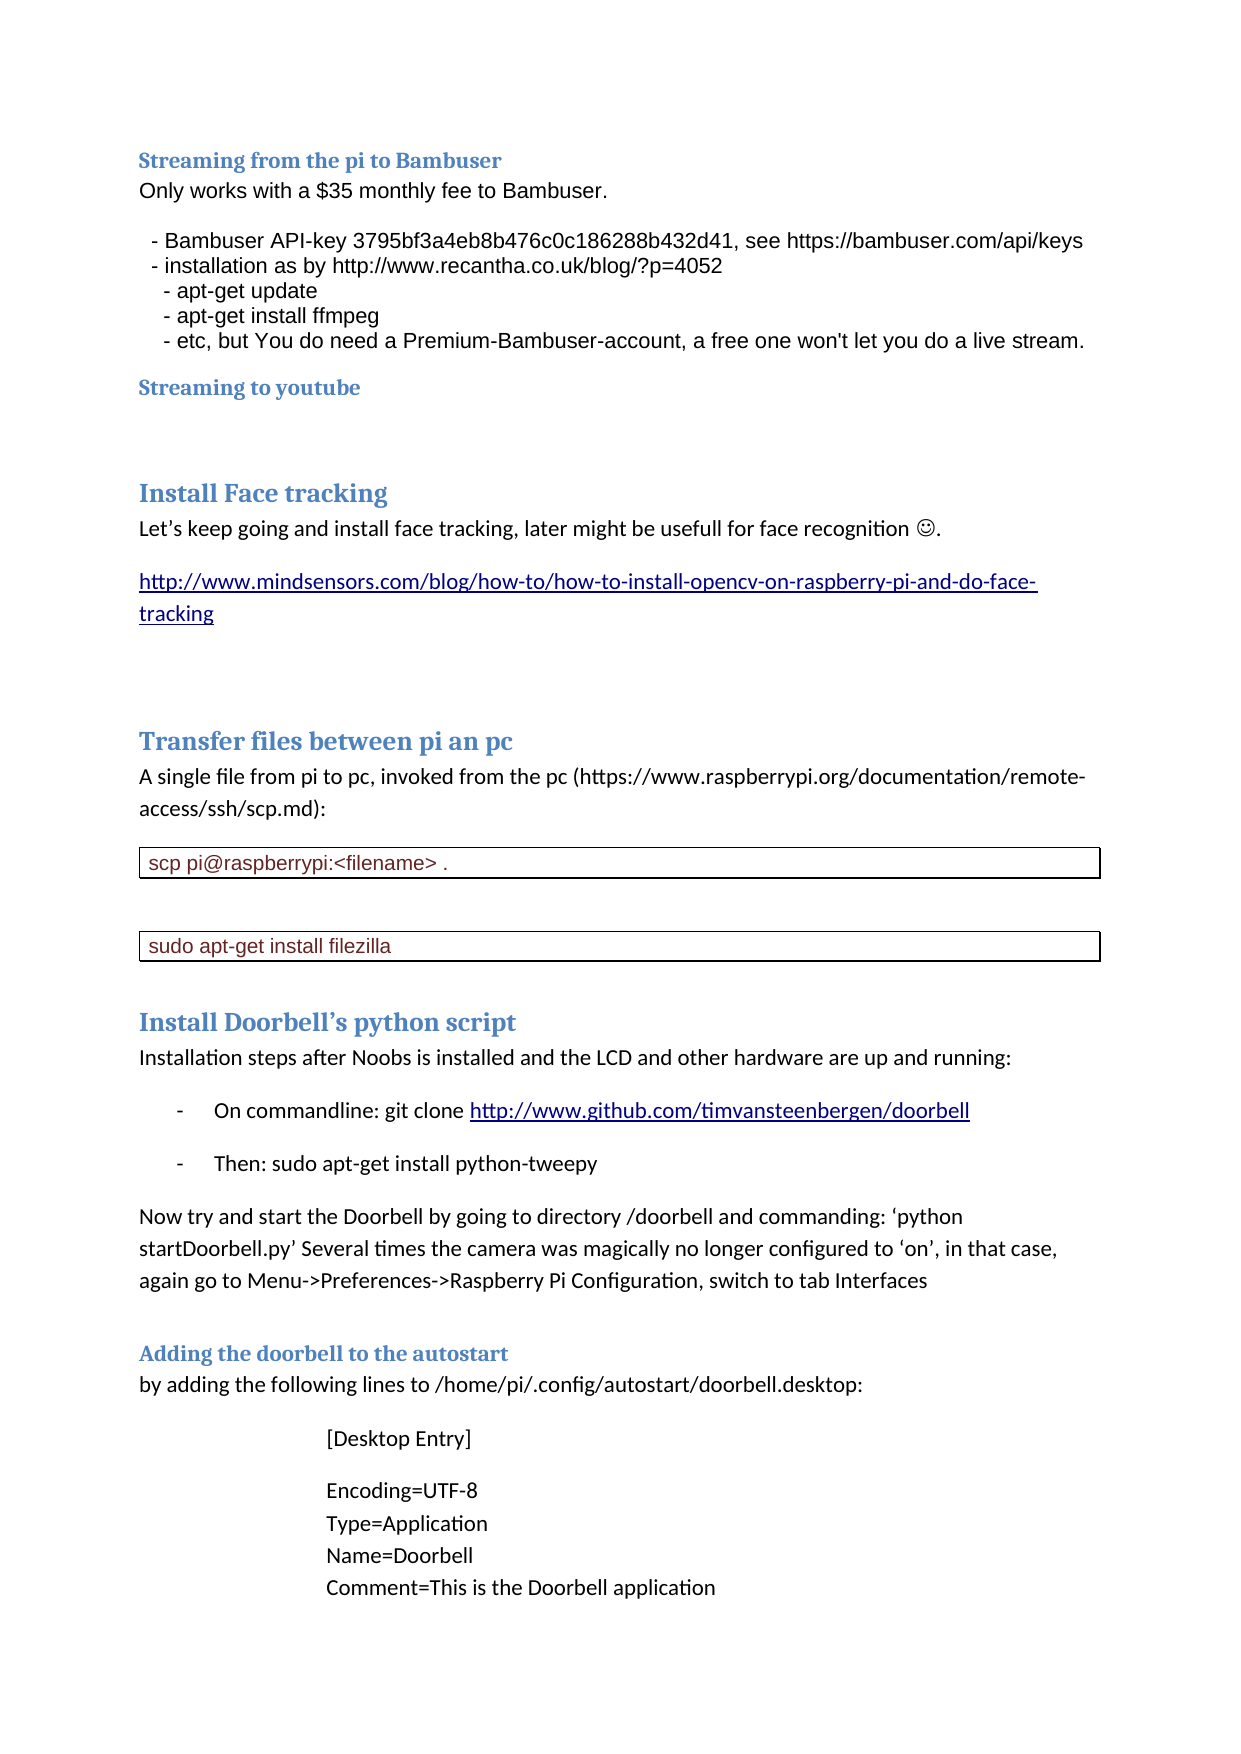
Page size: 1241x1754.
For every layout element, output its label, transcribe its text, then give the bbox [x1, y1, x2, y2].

text Name=Doorbell [326, 1541, 1101, 1569]
subtitle Install Doorbell’s python script [139, 1007, 1101, 1038]
subtitle Streaming from the pi to Bambuser [139, 148, 1101, 174]
text - Bambuser API-key 3795bf3a4eb8b476c0c186288b432d41, see https://bambuser.com/api/keys [139, 228, 1101, 253]
subtitle Install Face tracking [139, 478, 1101, 510]
text sudo apt-get install filezilla [140, 932, 1099, 960]
subtitle Streaming to youtube [139, 374, 1101, 401]
text - installation as by http://www.recantha.co.uk/blog/?p=4052 [139, 253, 1101, 278]
text Let’s keep going and install face tracking, later might be usefull for face recognition . [139, 514, 1101, 542]
subtitle Transfer files between pi an pc [139, 726, 1101, 757]
text Now try and start the Doorbell by going to directory /doorbell and commanding: ‘python startDoorbell.py’ Several times the camera was magically no longer configured to ‘on’, in that case, again go to Menu->Preferences->Raspberry Pi Configuration, switch to tab Interfaces [139, 1202, 1101, 1294]
text Only works with a $35 monthly fee to Bambuser. [139, 178, 1101, 203]
list Then: sudo apt-get install python-tweepy [176, 1149, 1101, 1177]
text http://www.mindsensors.com/blog/how-to/how-to-install-opencv-on-raspberry-pi-and-do-face-tracking [139, 567, 1101, 627]
text - apt-get install ffmpeg [139, 303, 1101, 328]
text by adding the following lines to /home/pi/.config/autostart/doorbell.desktop: [139, 1371, 1101, 1399]
text Encoding=UTF-8 [326, 1477, 1101, 1505]
subtitle Adding the doorbell to the autostart [139, 1340, 1101, 1367]
text Type=Application [326, 1509, 1101, 1537]
text A single file from pi to pc, invoked from the pc (https://www.raspberrypi.org/documentation/remote-access/ssh/scp.md): [139, 762, 1101, 822]
text scp pi@raspberrypi:<filename> . [140, 848, 1099, 877]
text - etc, but You do need a Premium-Bambuser-account, a free one won't let you do a live stream. [139, 328, 1101, 354]
list On commandline: git clone http://www.github.com/timvansteenbergen/doorbell [176, 1096, 1101, 1124]
text Installation steps after Noobs is installed and the LCD and other hardware are up and running: [139, 1043, 1101, 1071]
text [Desktop Entry] [326, 1424, 1101, 1452]
text - apt-get update [139, 278, 1101, 303]
text Comment=This is the Doorbell application [326, 1573, 1101, 1601]
